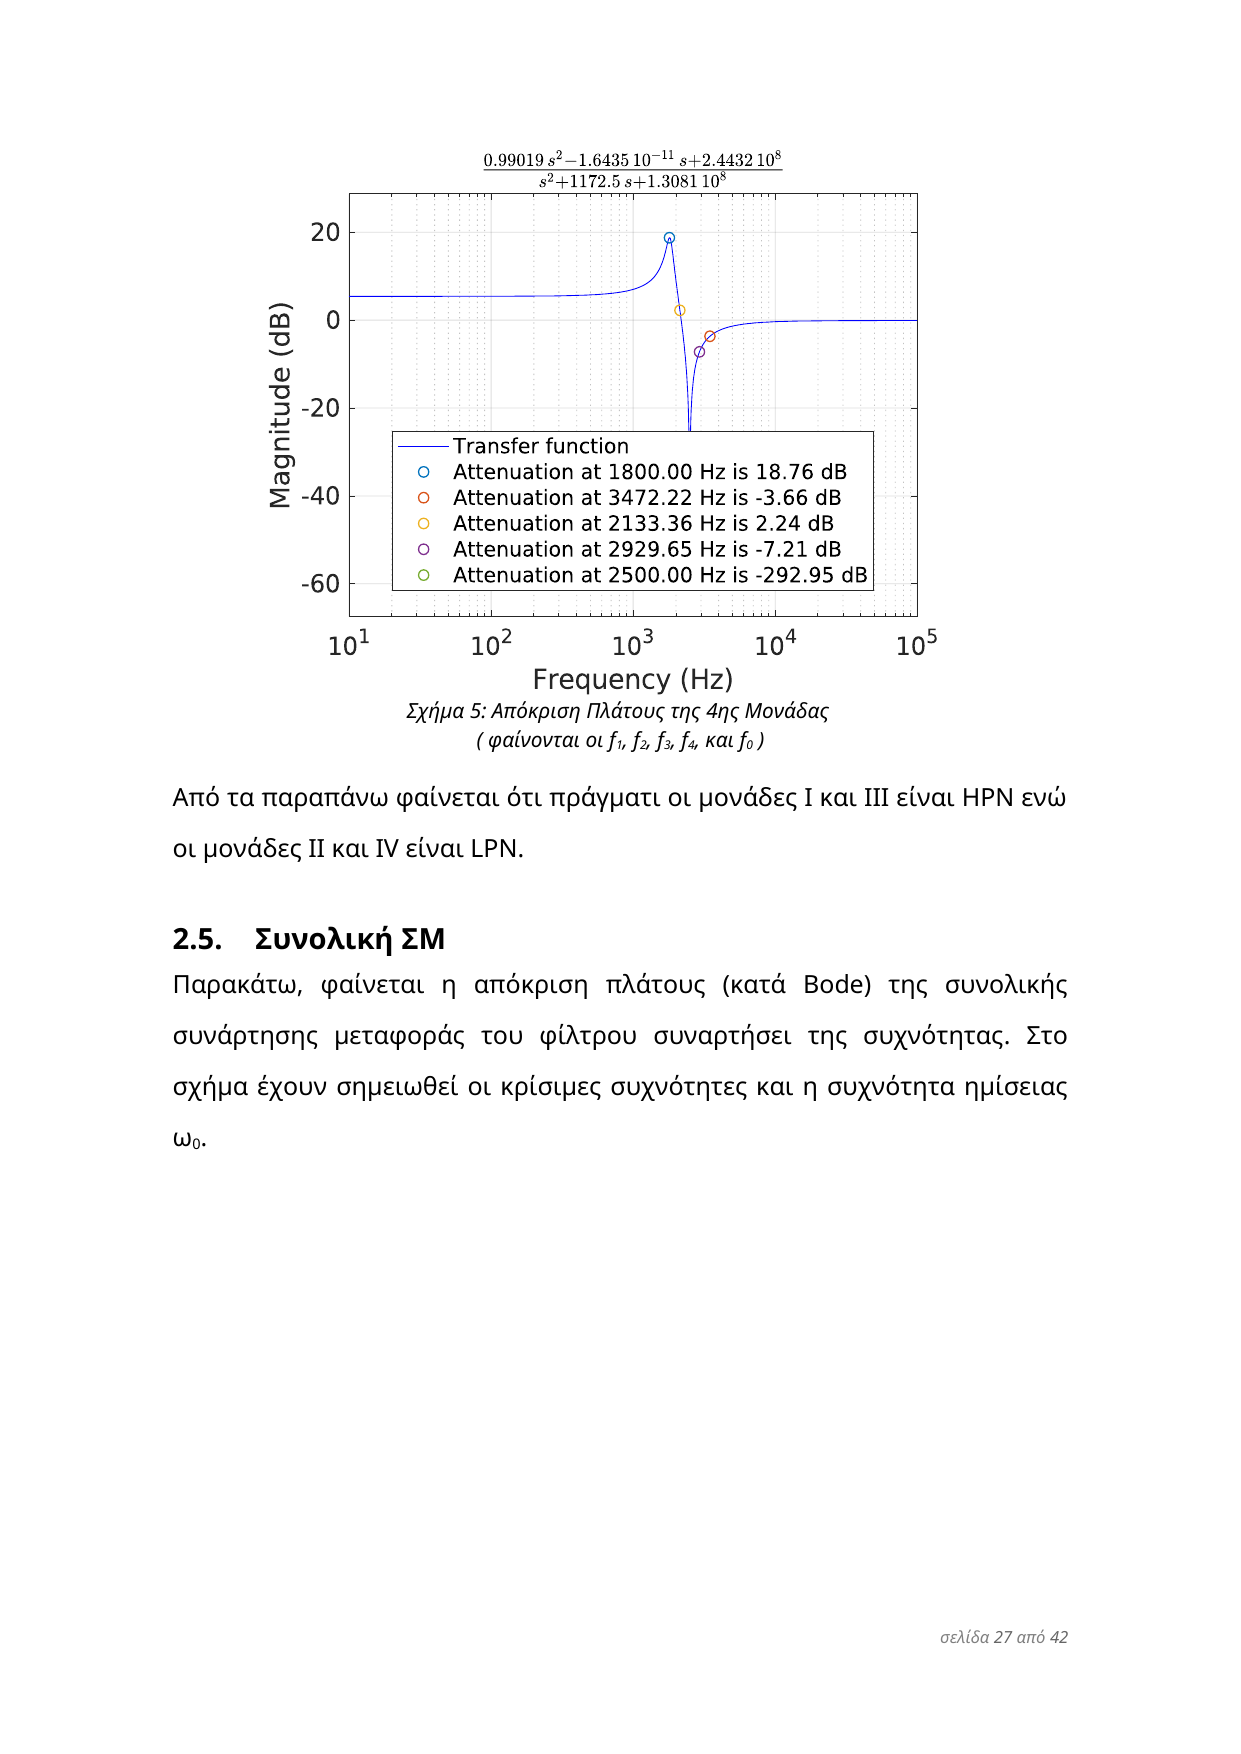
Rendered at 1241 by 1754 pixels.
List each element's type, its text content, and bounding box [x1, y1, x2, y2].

text Από τα παραπάνω φαίνεται ότι πράγματι οι μονάδες Ι και ΙΙΙ είναι HPN ενώ οι μονάδες II και IV είναι LPN. [172, 780, 1068, 865]
text Σχήμα 5: Απόκριση Πλάτους της 4ης Μονάδας ( φαίνονται οι f1, f2, f3, f4, και f0 ) [253, 696, 987, 753]
subtitle Συνολική ΣΜ [172, 918, 1068, 958]
text Παρακάτω, φαίνεται η απόκριση πλάτους (κατά Bode) της συνολικής συνάρτησης μεταφοράς του φίλτρου συναρτήσει της συχνότητας. Στο σχήμα έχουν σημειωθεί οι κρίσιμες συχνότητες και η συχνότητα ημίσειας ω0. [172, 967, 1068, 1154]
